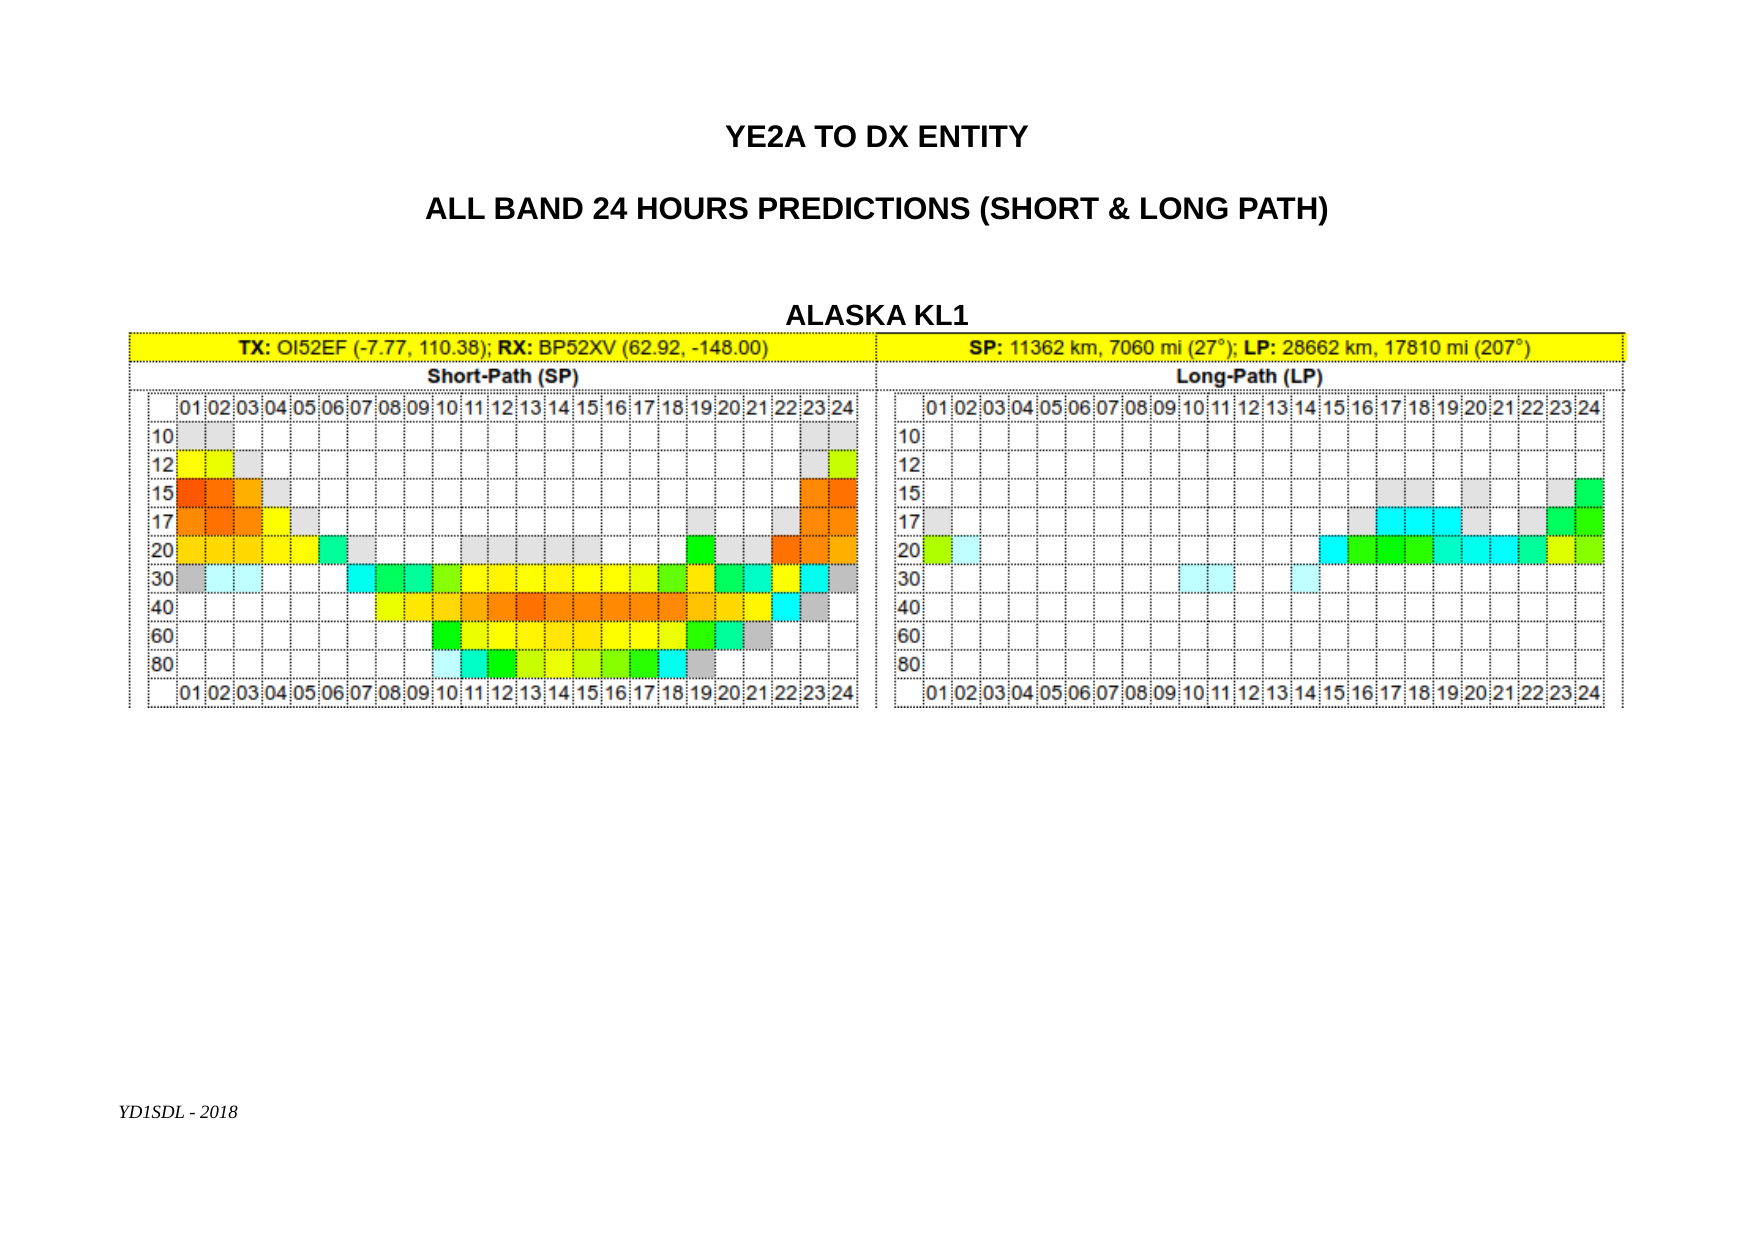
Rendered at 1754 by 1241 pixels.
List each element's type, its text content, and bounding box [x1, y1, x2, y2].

picture [127, 331, 1627, 708]
text ALASKA KL1 [118, 298, 1636, 331]
text YE2A TO DX ENTITY [118, 118, 1636, 154]
text ALL BAND 24 HOURS PREDICTIONS (SHORT & LONG PATH) [118, 190, 1636, 226]
